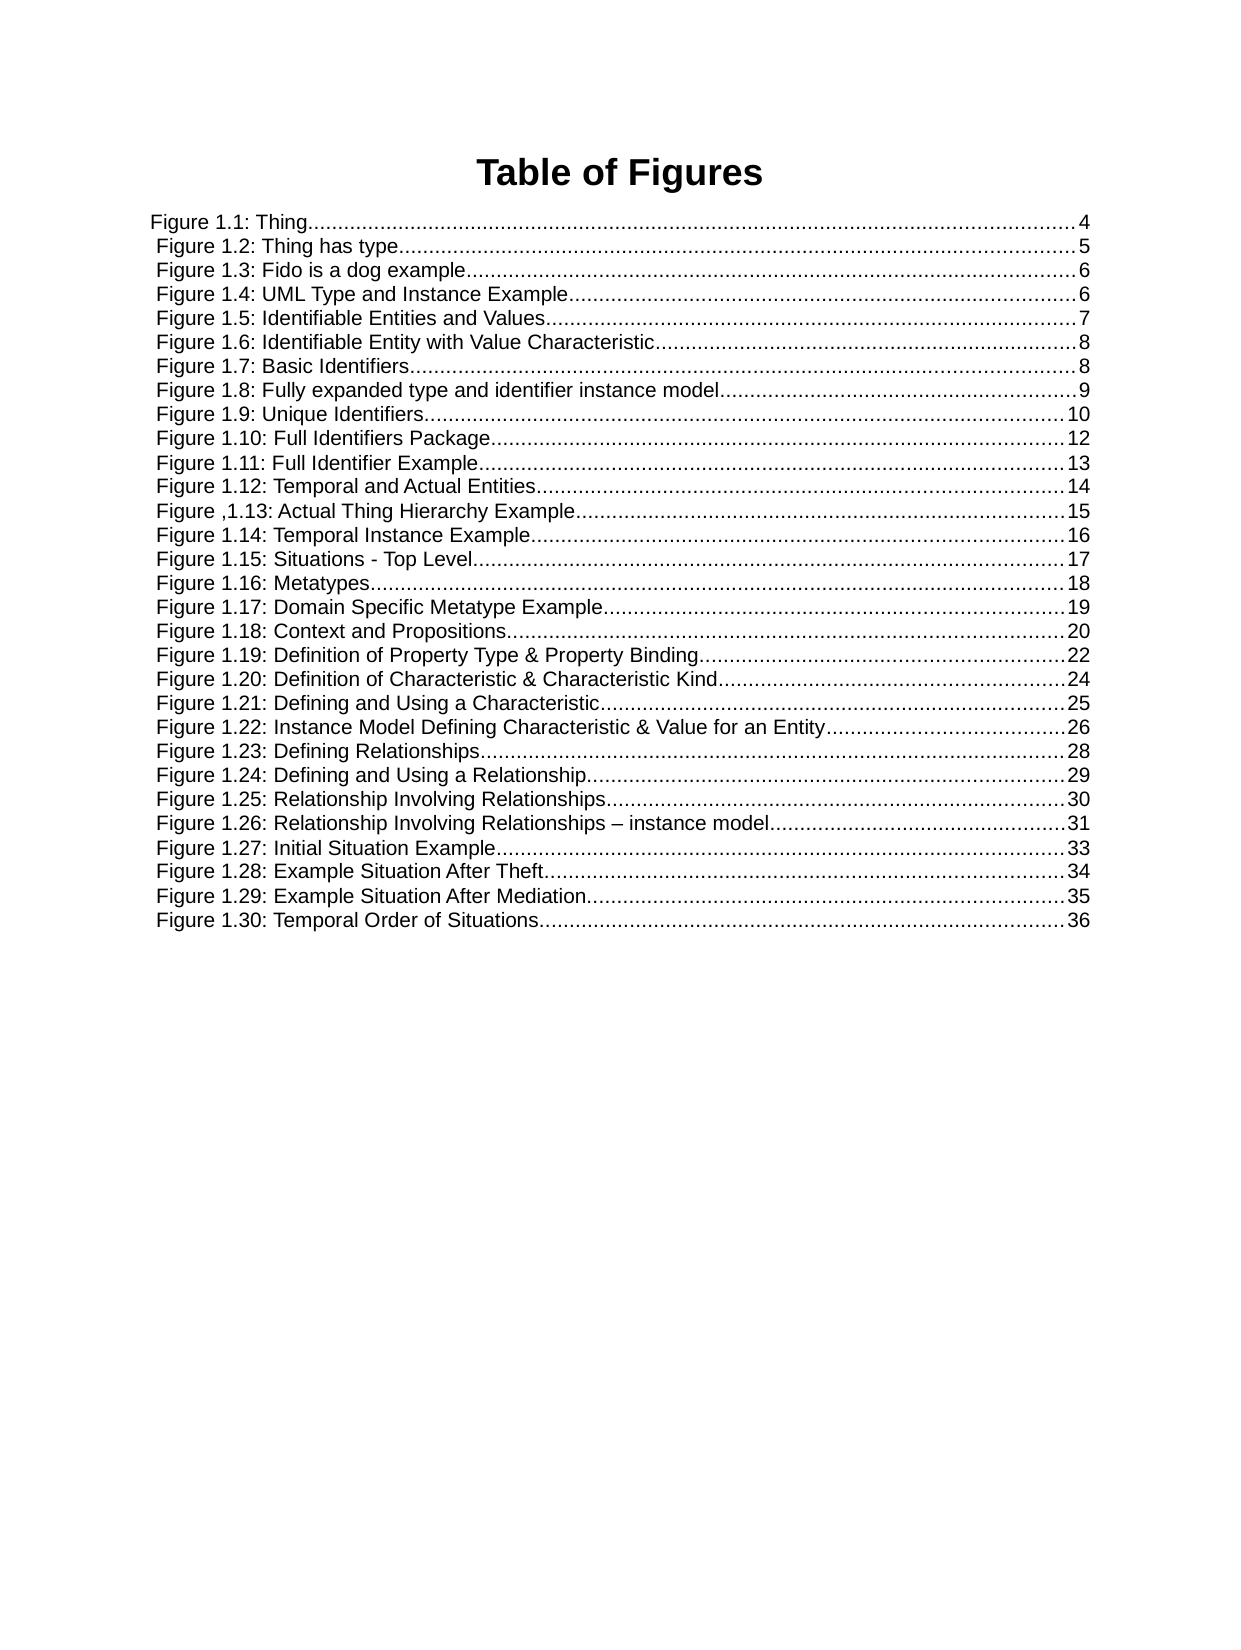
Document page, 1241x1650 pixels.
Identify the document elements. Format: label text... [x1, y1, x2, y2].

text Figure 1.26: Relationship Involving Relationships – instance model 31 [150, 811, 1090, 835]
text Figure 1.29: Example Situation After Mediation 35 [150, 883, 1090, 908]
text Figure 1.6: Identifiable Entity with Value Characteristic 8 [150, 330, 1090, 354]
text Figure ,1.13: Actual Thing Hierarchy Example 15 [150, 498, 1090, 523]
text Figure 1.14: Temporal Instance Example 16 [150, 523, 1090, 547]
text Figure 1.24: Defining and Using a Relationship 29 [150, 763, 1090, 787]
text Figure 1.18: Context and Propositions 20 [150, 619, 1090, 643]
text Figure 1.17: Domain Specific Metatype Example 19 [150, 595, 1090, 619]
text Figure 1.21: Defining and Using a Characteristic 25 [150, 691, 1090, 715]
text Figure 1.16: Metatypes 18 [150, 571, 1090, 595]
text Figure 1.30: Temporal Order of Situations 36 [150, 908, 1090, 932]
subtitle Table of Figures [150, 150, 1090, 193]
text Figure 1.19: Definition of Property Type & Property Binding 22 [150, 643, 1090, 667]
text Figure 1.25: Relationship Involving Relationships 30 [150, 787, 1090, 811]
text Figure 1.4: UML Type and Instance Example 6 [150, 282, 1090, 306]
text Figure 1.11: Full Identifier Example 13 [150, 450, 1090, 474]
text Figure 1.8: Fully expanded type and identifier instance model 9 [150, 378, 1090, 402]
text Figure 1.12: Temporal and Actual Entities 14 [150, 474, 1090, 498]
text Figure 1.3: Fido is a dog example 6 [150, 258, 1090, 282]
text Figure 1.27: Initial Situation Example 33 [150, 835, 1090, 859]
text Figure 1.5: Identifiable Entities and Values 7 [150, 306, 1090, 330]
text Figure 1.7: Basic Identifiers 8 [150, 354, 1090, 378]
text Figure 1.23: Defining Relationships 28 [150, 739, 1090, 763]
text Figure 1.28: Example Situation After Theft 34 [150, 859, 1090, 883]
text Figure 1.9: Unique Identifiers 10 [150, 402, 1090, 426]
text Figure 1.10: Full Identifiers Package 12 [150, 426, 1090, 450]
text Figure 1.20: Definition of Characteristic & Characteristic Kind 24 [150, 667, 1090, 691]
text Figure 1.2: Thing has type 5 [150, 234, 1090, 258]
text Figure 1.15: Situations - Top Level 17 [150, 547, 1090, 571]
text Figure 1.22: Instance Model Defining Characteristic & Value for an Entity 26 [150, 715, 1090, 739]
text Figure 1.1: Thing 4 [150, 210, 1090, 234]
